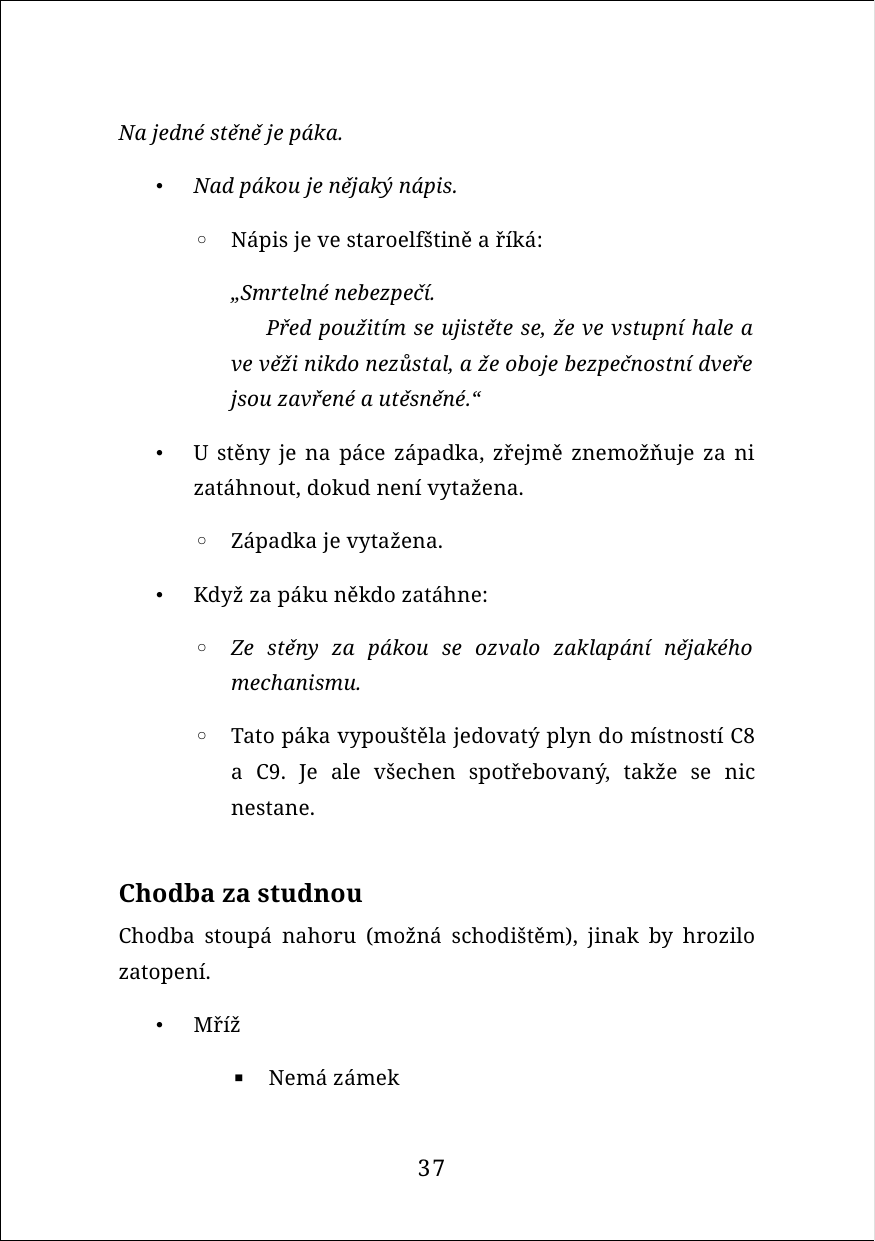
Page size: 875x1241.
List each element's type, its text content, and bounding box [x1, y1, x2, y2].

list Nad pákou je nějaký nápis. [156, 171, 756, 200]
subtitle Chodba za studnou [118, 876, 756, 909]
list Nemá zámek [231, 1063, 756, 1092]
text Chodba stoupá nahoru (možná schodištěm), jinak by hrozilo zatopení. [118, 921, 756, 985]
list Když za páku někdo zatáhne: [156, 580, 756, 608]
list U stěny je na páce západka, zřejmě znemožňuje za ni zatáhnout, dokud není vytažena. [156, 438, 756, 502]
text Na jedné stěně je páka. [118, 118, 756, 147]
list Tato páka vypouštěla jedovatý plyn do místností C8 a C9. Je ale všechen spotřebovaný, takže se nic nestane. [193, 722, 756, 821]
list „Smrtelné nebezpečí. Před použitím se ujistěte se, že ve vstupní hale a ve věži nikdo nezůstal, a že oboje bezpečnostní dveře jsou zavřené a utěsněné.“ [193, 278, 756, 413]
list Mříž [156, 1010, 756, 1038]
list Ze stěny za pákou se ozvalo zaklapání nějakého mechanismu. [193, 633, 756, 697]
list Západka je vytažena. [193, 526, 756, 555]
list Nápis je ve staroelfštině a říká: [193, 225, 756, 253]
